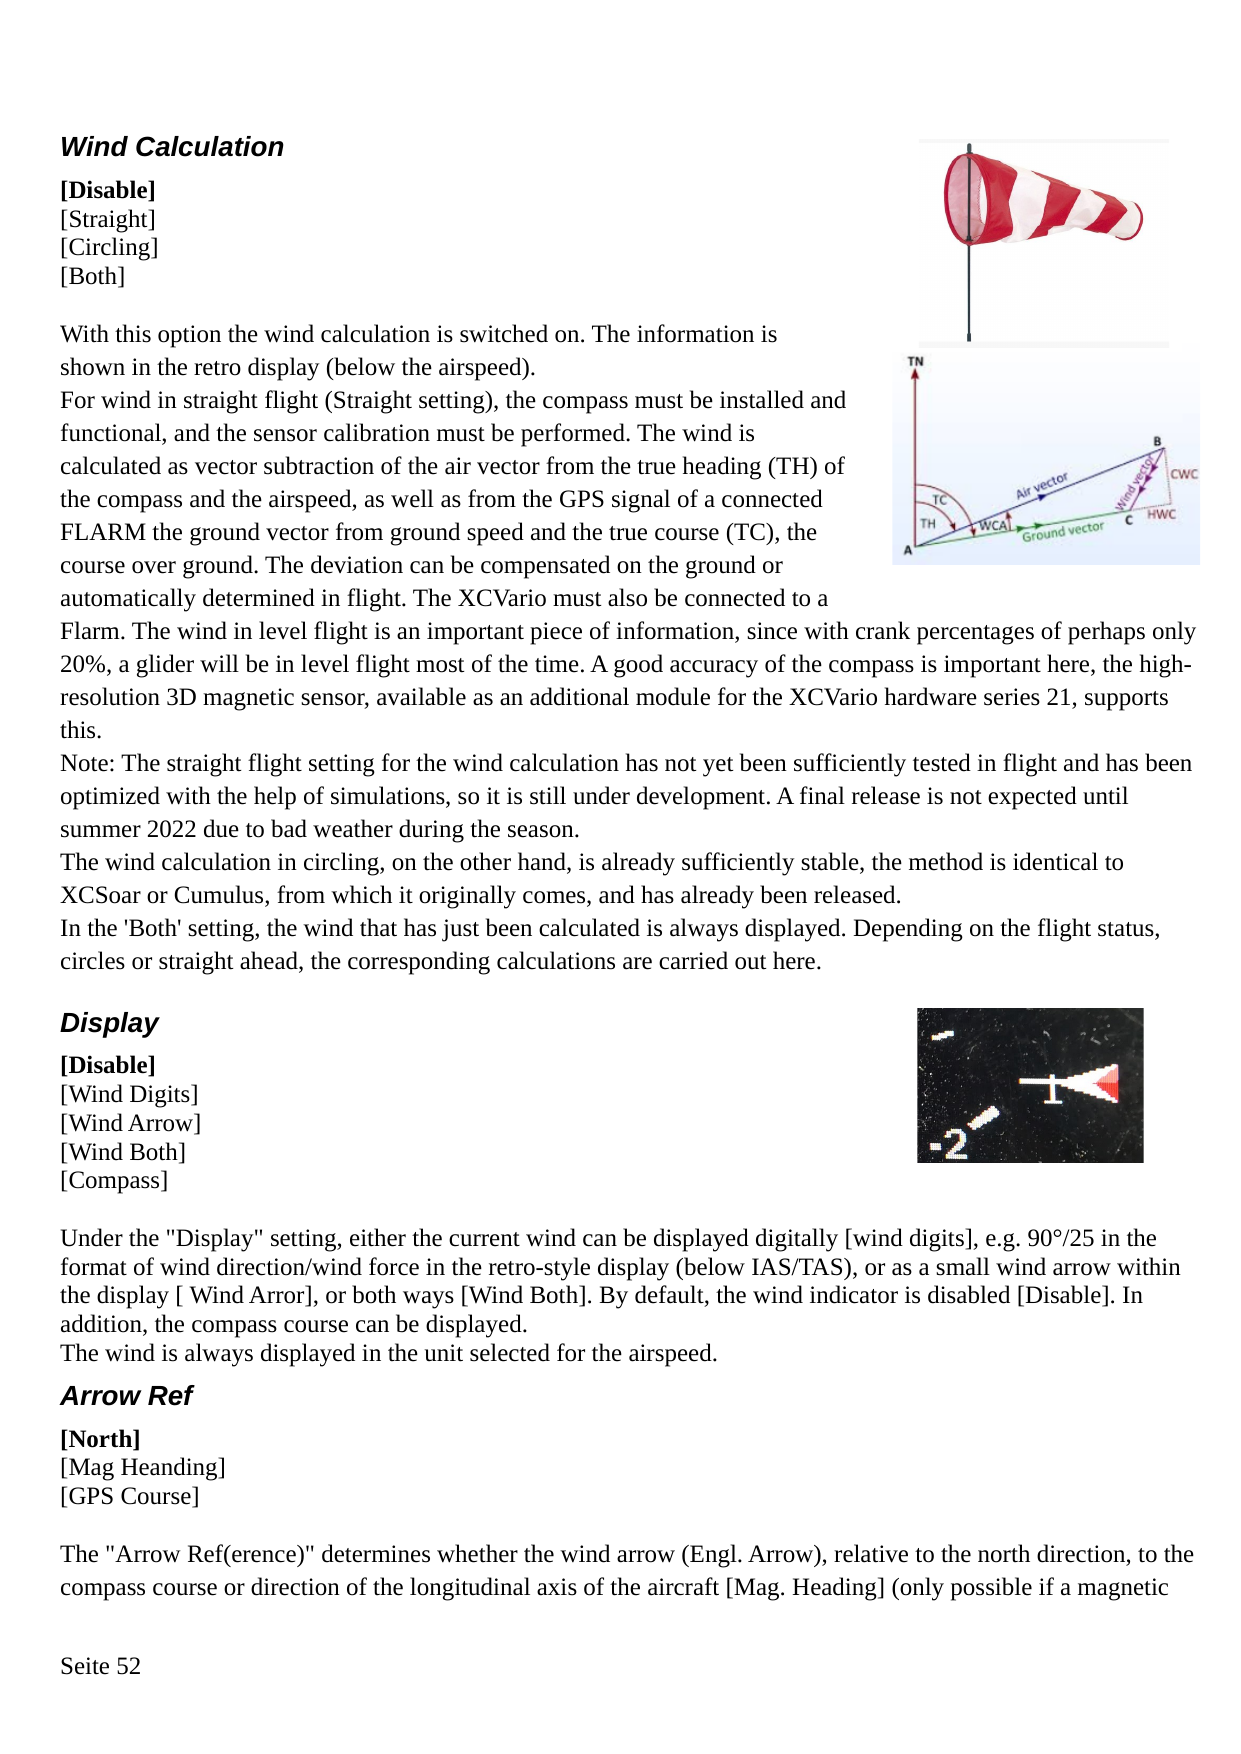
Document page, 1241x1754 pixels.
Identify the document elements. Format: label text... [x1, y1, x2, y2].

subtitle Wind Calculation [60, 131, 1207, 162]
picture [892, 139, 1201, 565]
text With this option the wind calculation is switched on. The information is shown in the retro display (below the airspeed). For wind in straight flight (Straight setting), the compass must be installed and functional, and the sensor calibration must be performed. The wind is calculated as vector subtraction of the air vector from the true heading (TH) of the compass and the airspeed, as well as from the GPS signal of a connected FLARM the ground vector from ground speed and the true course (TC), the course over ground. The deviation can be compensated on the ground or automatically determined in flight. The XCVario must also be connected to a Flarm. The wind in level flight is an important piece of information, since with crank percentages of perhaps only 20%, a glider will be in level flight most of the time. A good accuracy of the compass is important here, the high-resolution 3D magnetic sensor, available as an additional module for the XCVario hardware series 21, supports this. Note: The straight flight setting for the wind calculation has not yet been sufficiently tested in flight and has been optimized with the help of simulations, so it is still under development. A final release is not expected until summer 2022 due to bad weather during the season. The wind calculation in circling, on the other hand, is already sufficiently stable, the method is identical to XCSoar or Cumulus, from which it originally comes, and has already been released. In the 'Both' setting, the wind that has just been calculated is always displayed. Depending on the flight status, circles or straight ahead, the corresponding calculations are carried out here. [60, 319, 1207, 975]
text [1144, 1108, 1207, 1137]
text [GPS Course] [60, 1481, 1207, 1510]
text [Disable] [60, 175, 918, 204]
text [1170, 232, 1207, 261]
picture [917, 1008, 1144, 1163]
text [Disable] [60, 1051, 917, 1079]
text [1144, 1079, 1207, 1108]
text [Wind Both] [60, 1137, 1207, 1166]
text [1170, 175, 1207, 204]
text Under the "Display" setting, either the current wind can be displayed digitally [wind digits], e.g. 90°/25 in the format of wind direction/wind force in the retro-style display (below IAS/TAS), or as a small wind arrow within the display [ Wind Arror], or both ways [Wind Both]. By default, the wind indicator is disabled [Disable]. In addition, the compass course can be displayed. The wind is always displayed in the unit selected for the airspeed. [60, 1223, 1207, 1367]
subtitle Display [60, 1006, 1207, 1038]
text [North] [60, 1424, 1207, 1452]
text [Wind Arrow] [60, 1108, 917, 1137]
text [Compass] [60, 1166, 1207, 1194]
text [1170, 204, 1207, 232]
subtitle Arrow Ref [60, 1379, 1207, 1411]
text [Wind Digits] [60, 1079, 917, 1108]
text [1144, 1051, 1207, 1079]
text [Circling] [60, 232, 918, 261]
text [Mag Heanding] [60, 1452, 1207, 1481]
text The "Arrow Ref(erence)" determines whether the wind arrow (Engl. Arrow), relative to the north direction, to the compass course or direction of the longitudinal axis of the aircraft [Mag. Heading] (only possible if a magnetic [60, 1539, 1207, 1601]
text [Straight] [60, 204, 918, 232]
text [Both] [60, 261, 918, 290]
text [1170, 261, 1207, 290]
